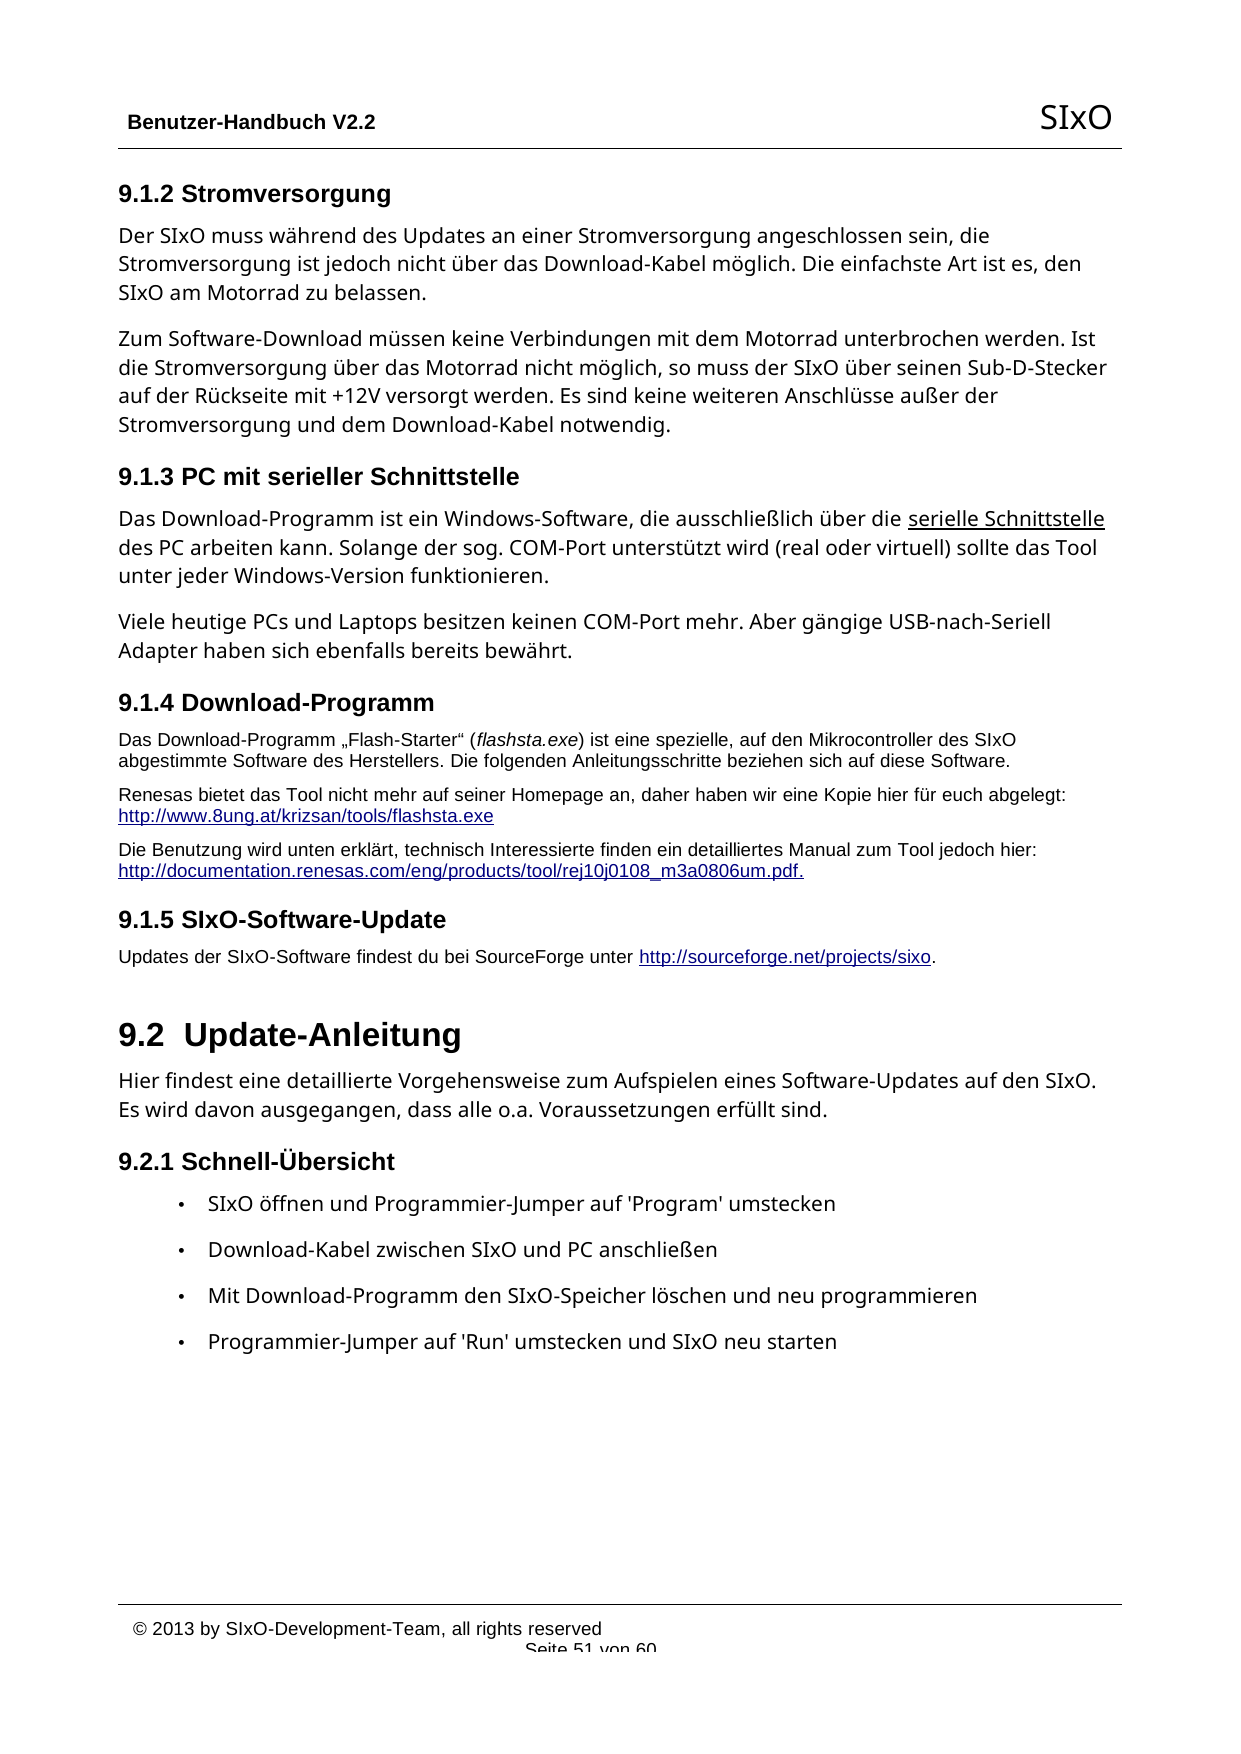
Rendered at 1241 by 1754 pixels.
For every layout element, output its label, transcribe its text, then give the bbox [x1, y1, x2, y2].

list Mit Download-Programm den SIxO-Speicher löschen und neu programmieren [178, 1281, 1122, 1309]
text Der SIxO muss während des Updates an einer Stromversorgung angeschlossen sein, die Stromversorgung ist jedoch nicht über das Download-Kabel möglich. Die einfachste Art ist es, den SIxO am Motorrad zu belassen. [118, 221, 1122, 306]
text Viele heutige PCs und Laptops besitzen keinen COM-Port mehr. Aber gängige USB-nach-Seriell Adapter haben sich ebenfalls bereits bewährt. [118, 607, 1122, 664]
text Die Benutzung wird unten erklärt, technisch Interessierte finden ein detailliertes Manual zum Tool jedoch hier: http://documentation.renesas.com/eng/products/tool/rej10j0108_m3a0806um.pdf. [118, 839, 1122, 881]
subtitle Schnell-Übersicht [118, 1148, 1122, 1176]
text Das Download-Programm ist ein Windows-Software, die ausschließlich über die serielle Schnittstelle des PC arbeiten kann. Solange der sog. COM-Port unterstützt wird (real oder virtuell) sollte das Tool unter jeder Windows-Version funktionieren. [118, 504, 1122, 589]
text Renesas bietet das Tool nicht mehr auf seiner Homepage an, daher haben wir eine Kopie hier für euch abgelegt: http://www.8ung.at/krizsan/tools/flashsta.exe [118, 784, 1122, 826]
text Das Download-Programm „Flash-Starter“ (flashsta.exe) ist eine spezielle, auf den Mikrocontroller des SIxO abgestimmte Software des Herstellers. Die folgenden Anleitungsschritte beziehen sich auf diese Software. [118, 730, 1122, 772]
list SIxO öffnen und Programmier-Jumper auf 'Program' umstecken [178, 1188, 1122, 1217]
subtitle SIxO-Software-Update [118, 906, 1122, 934]
text Hier findest eine detaillierte Vorgehensweise zum Aufspielen eines Software-Updates auf den SIxO. Es wird davon ausgegangen, dass alle o.a. Voraussetzungen erfüllt sind. [118, 1066, 1122, 1123]
subtitle Download-Programm [118, 689, 1122, 717]
subtitle PC mit serieller Schnittstelle [118, 463, 1122, 491]
subtitle Stromversorgung [118, 180, 1122, 208]
list Download-Kabel zwischen SIxO und PC anschließen [178, 1235, 1122, 1263]
subtitle Update-Anleitung [118, 1016, 1122, 1053]
text Updates der SIxO-Software findest du bei SourceForge unter http://sourceforge.net/projects/sixo. [118, 947, 1122, 968]
list Programmier-Jumper auf 'Run' umstecken und SIxO neu starten [178, 1327, 1122, 1356]
text Zum Software-Download müssen keine Verbindungen mit dem Motorrad unterbrochen werden. Ist die Stromversorgung über das Motorrad nicht möglich, so muss der SIxO über seinen Sub-D-Stecker auf der Rückseite mit +12V versorgt werden. Es sind keine weiteren Anschlüsse außer der Stromversorgung und dem Download-Kabel notwendig. [118, 324, 1122, 438]
